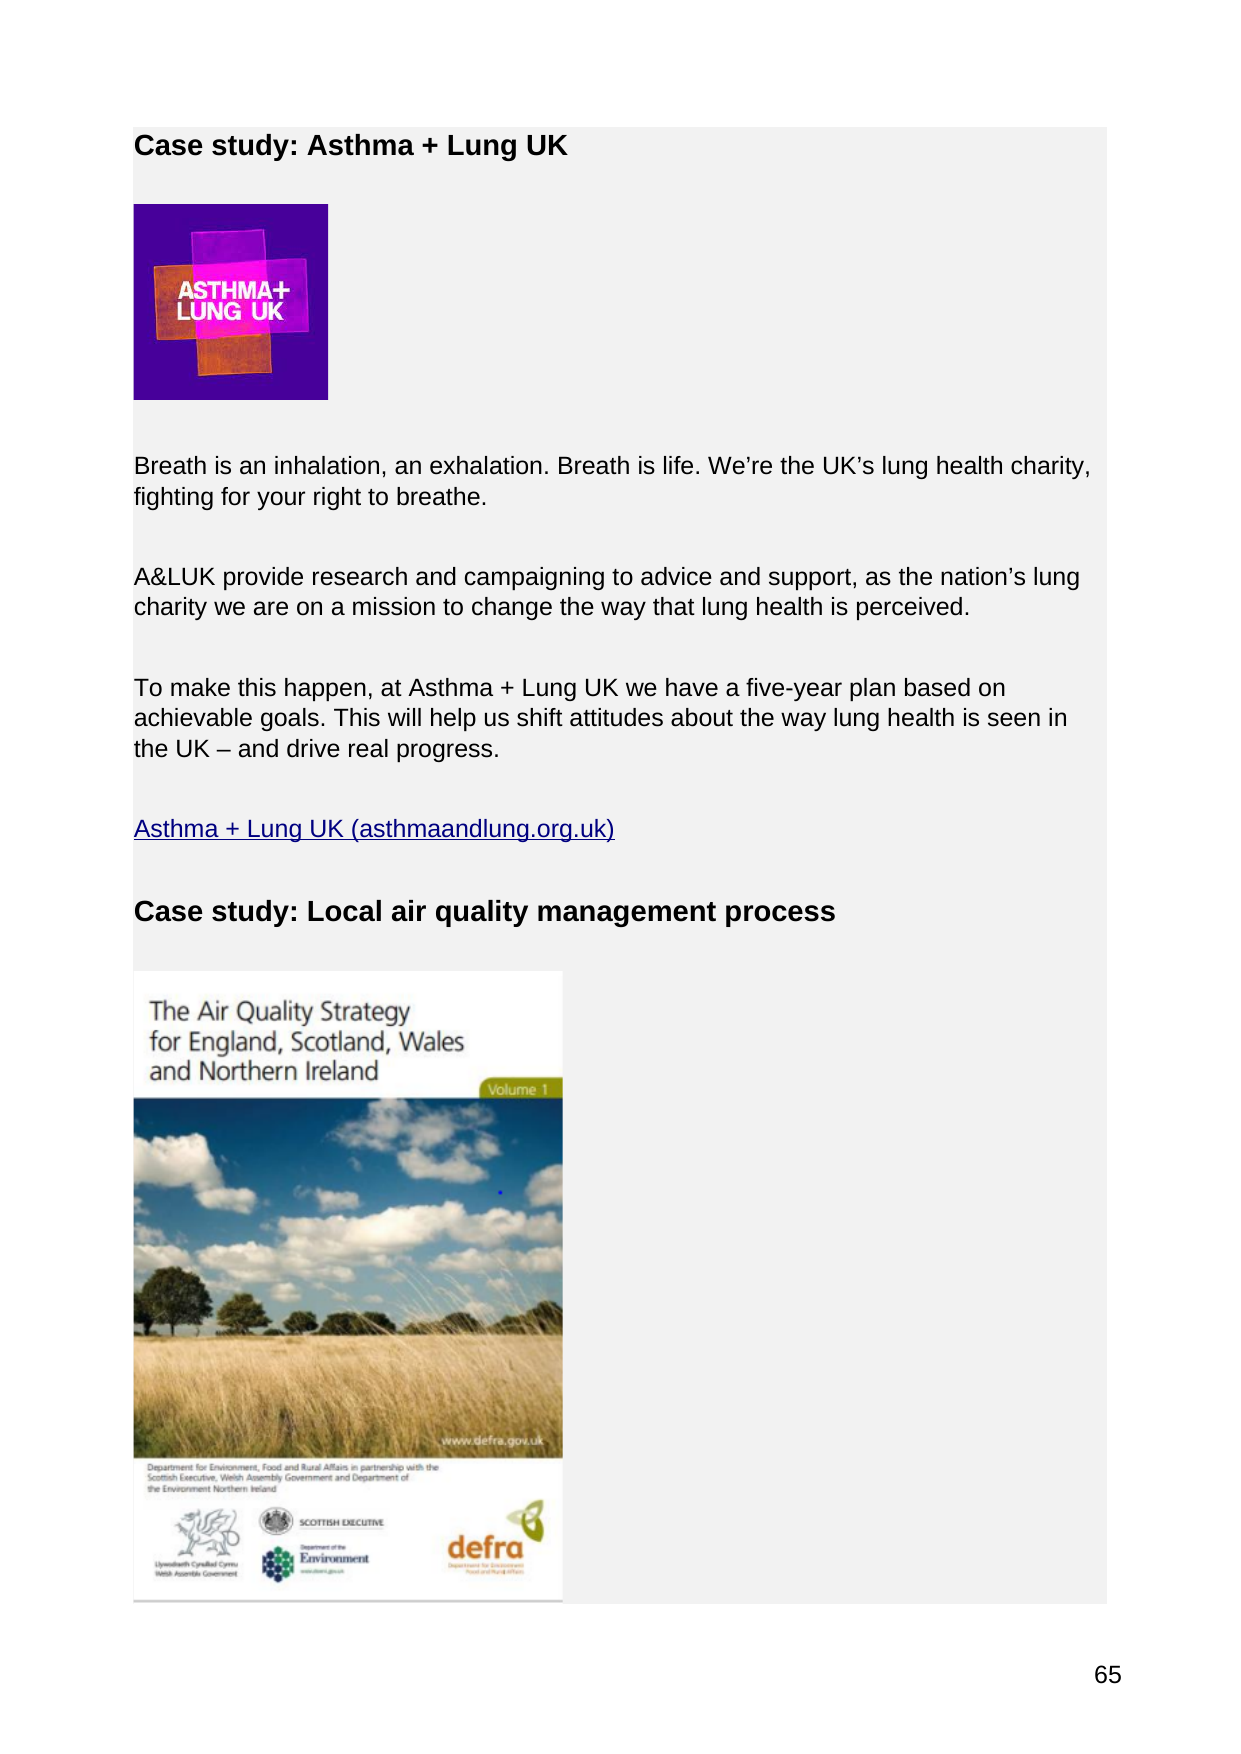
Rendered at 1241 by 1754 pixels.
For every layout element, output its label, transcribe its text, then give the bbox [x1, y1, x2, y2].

text A&LUK provide research and campaigning to advice and support, as the nation’s lung charity we are on a mission to change the way that lung health is perceived. [133, 562, 1107, 621]
text Asthma + Lung UK (asthmaandlung.org.uk) [133, 814, 1107, 843]
text Breath is an inhalation, an exhalation. Breath is life. We’re the UK’s lung health charity, fighting for your right to breathe. [133, 451, 1107, 510]
subtitle Case study: Local air quality management process [133, 894, 1107, 928]
text To make this happen, at Asthma + Lung UK we have a five-year plan based on achievable goals. This will help us shift attitudes about the way lung health is seen in the UK – and drive real progress. [133, 673, 1107, 762]
subtitle Case study: Asthma + Lung UK [133, 127, 1107, 161]
